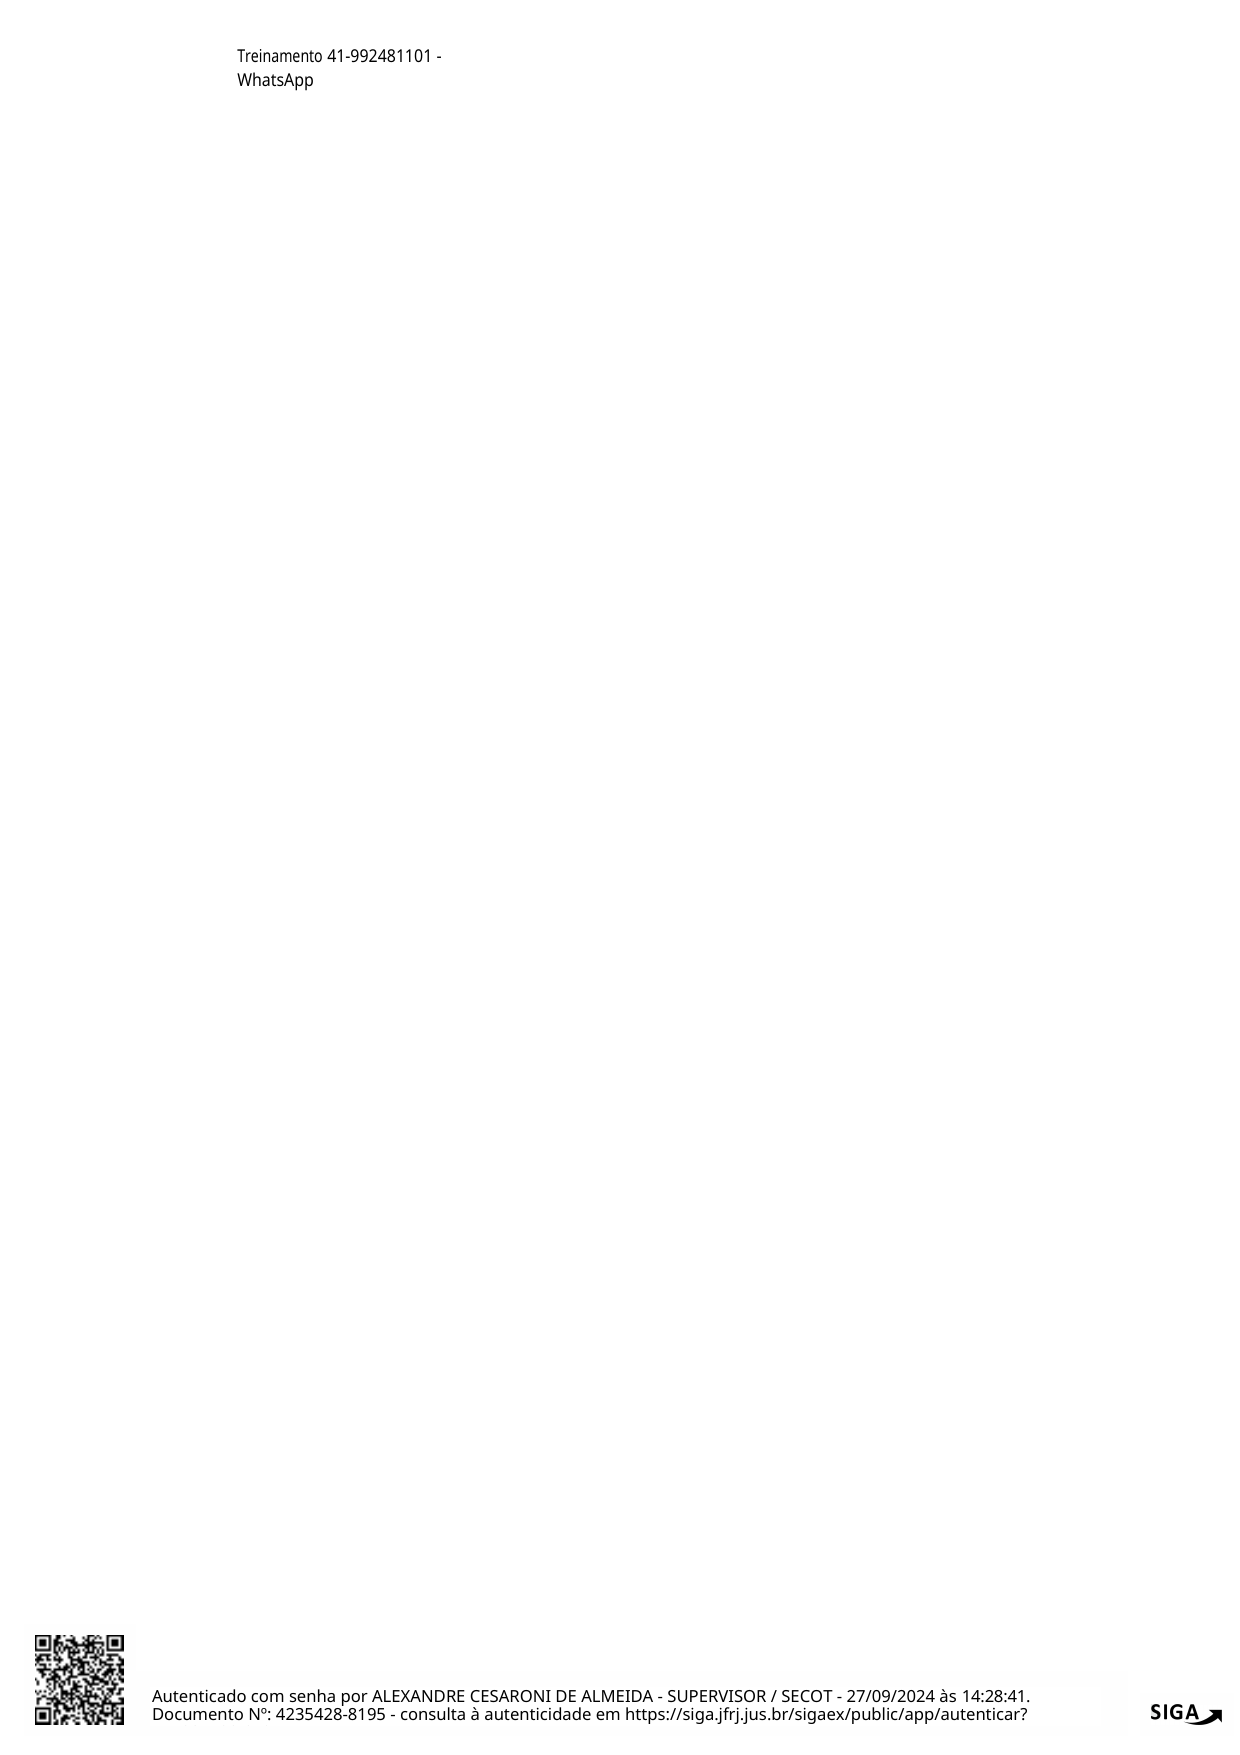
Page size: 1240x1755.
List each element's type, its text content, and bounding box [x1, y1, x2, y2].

text Treinamento 41-992481101 - WhatsApp [237, 44, 454, 92]
